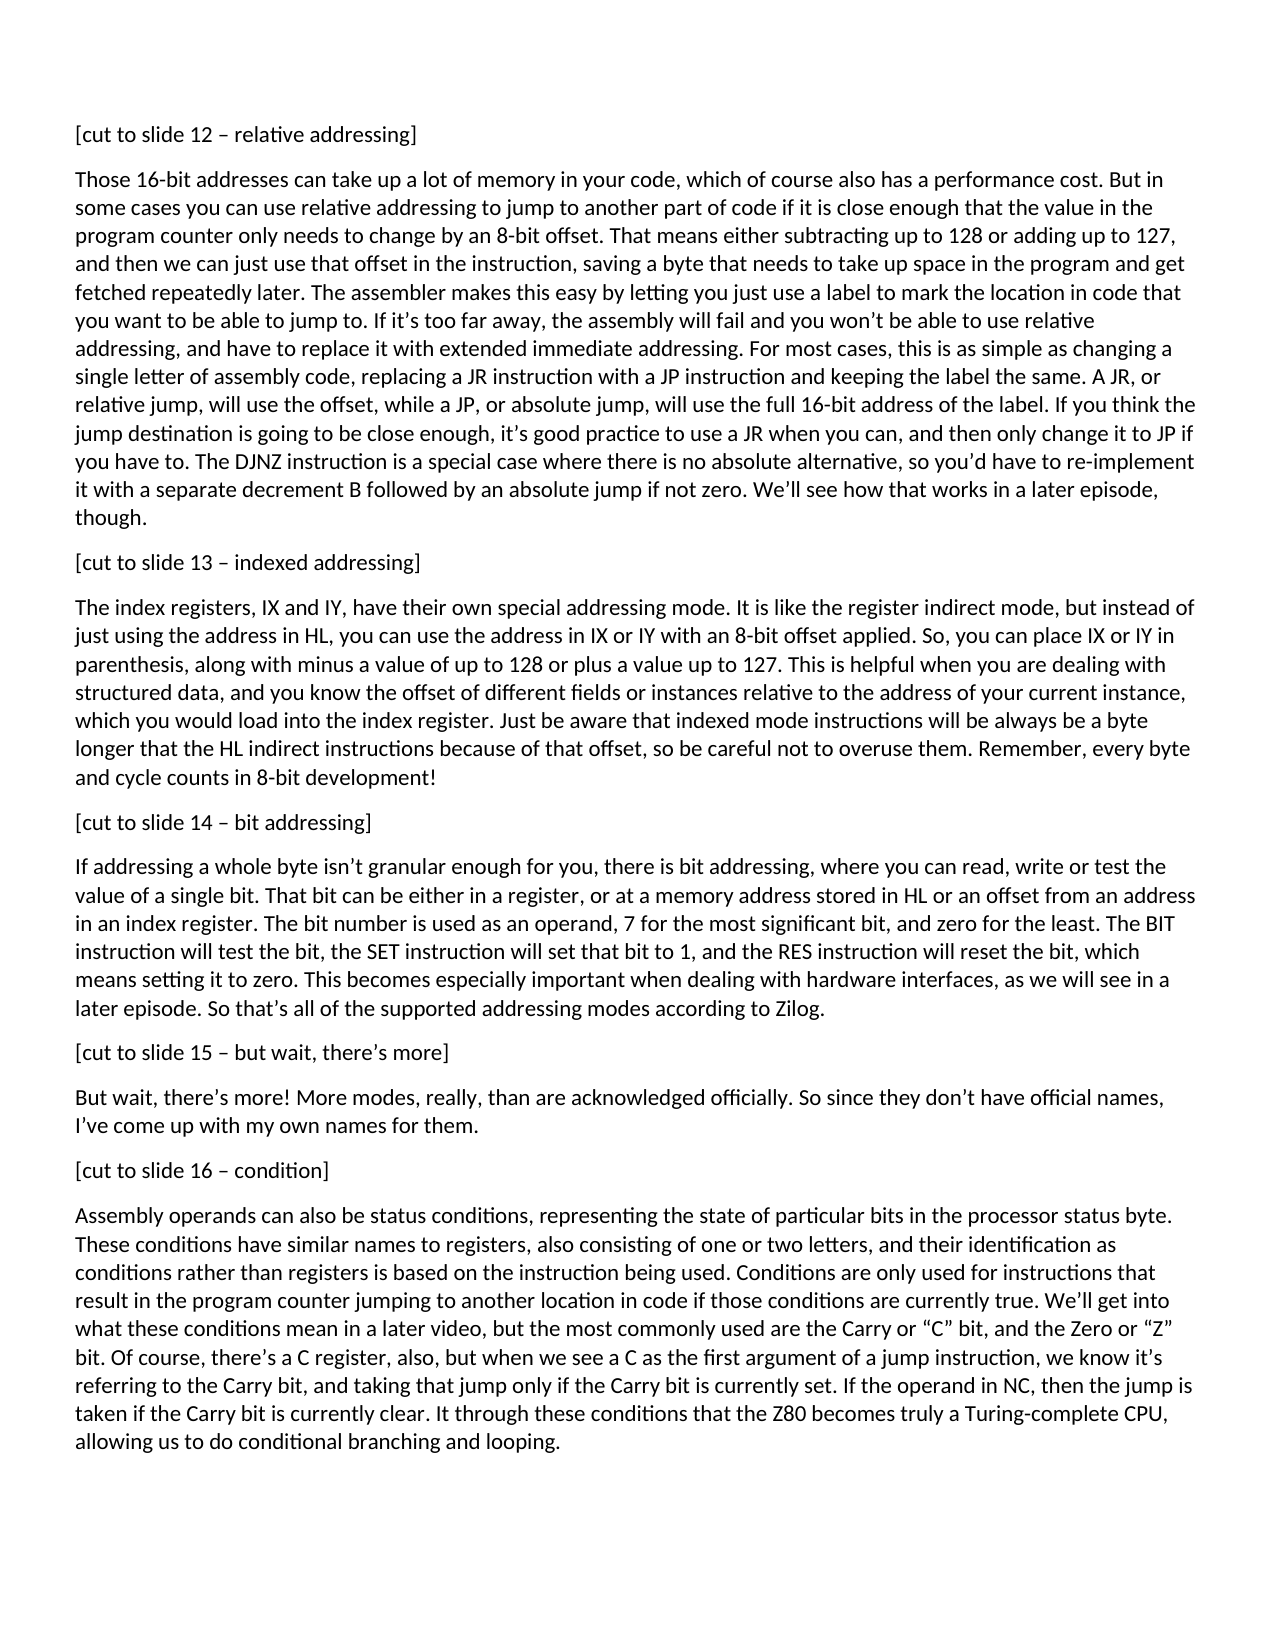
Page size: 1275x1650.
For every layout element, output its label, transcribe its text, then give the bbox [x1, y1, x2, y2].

text [cut to slide 15 – but wait, there’s more] [75, 1038, 1200, 1067]
text Assembly operands can also be status conditions, representing the state of particular bits in the processor status byte. These conditions have similar names to registers, also consisting of one or two letters, and their identification as conditions rather than registers is based on the instruction being used. Conditions are only used for instructions that result in the program counter jumping to another location in code if those conditions are currently true. We’ll get into what these conditions mean in a later video, but the most commonly used are the Carry or “C” bit, and the Zero or “Z” bit. Of course, there’s a C register, also, but when we see a C as the first argument of a jump instruction, we know it’s referring to the Carry bit, and taking that jump only if the Carry bit is currently set. If the operand in NC, then the jump is taken if the Carry bit is currently clear. It through these conditions that the Z80 becomes truly a Turing-complete CPU, allowing us to do conditional branching and looping. [75, 1201, 1200, 1455]
text [cut to slide 13 – indexed addressing] [75, 548, 1200, 576]
text But wait, there’s more! More modes, really, than are acknowledged officially. So since they don’t have official names, I’ve come up with my own names for them. [75, 1083, 1200, 1140]
text The index registers, IX and IY, have their own special addressing mode. It is like the register indirect mode, but instead of just using the address in HL, you can use the address in IX or IY with an 8-bit offset applied. So, you can place IX or IY in parenthesis, along with minus a value of up to 128 or plus a value up to 127. This is helpful when you are dealing with structured data, and you know the offset of different fields or instances relative to the address of your current instance, which you would load into the index register. Just be aware that indexed mode instructions will be always be a byte longer that the HL indirect instructions because of that offset, so be careful not to overuse them. Remember, every byte and cycle counts in 8-bit development! [75, 593, 1200, 791]
text Those 16-bit addresses can take up a lot of memory in your code, which of course also has a performance cost. But in some cases you can use relative addressing to jump to another part of code if it is close enough that the value in the program counter only needs to change by an 8-bit offset. That means either subtracting up to 128 or adding up to 127, and then we can just use that offset in the instruction, saving a byte that needs to take up space in the program and get fetched repeatedly later. The assembler makes this easy by letting you just use a label to mark the location in code that you want to be able to jump to. If it’s too far away, the assembly will fail and you won’t be able to use relative addressing, and have to replace it with extended immediate addressing. For most cases, this is as simple as changing a single letter of assembly code, replacing a JR instruction with a JP instruction and keeping the label the same. A JR, or relative jump, will use the offset, while a JP, or absolute jump, will use the full 16-bit address of the label. If you think the jump destination is going to be close enough, it’s good practice to use a JR when you can, and then only change it to JP if you have to. The DJNZ instruction is a special case where there is no absolute alternative, so you’d have to re-implement it with a separate decrement B followed by an absolute jump if not zero. We’ll see how that works in a later episode, though. [75, 165, 1200, 532]
text [cut to slide 12 – relative addressing] [75, 120, 1200, 148]
text [cut to slide 16 – condition] [75, 1157, 1200, 1184]
text [cut to slide 14 – bit addressing] [75, 808, 1200, 836]
text If addressing a whole byte isn’t granular enough for you, there is bit addressing, where you can read, write or test the value of a single bit. That bit can be either in a register, or at a memory address stored in HL or an offset from an address in an index register. The bit number is used as an operand, 7 for the most significant bit, and zero for the least. The BIT instruction will test the bit, the SET instruction will set that bit to 1, and the RES instruction will reset the bit, which means setting it to zero. This becomes especially important when dealing with hardware interfaces, as we will see in a later episode. So that’s all of the supported addressing modes according to Zilog. [75, 852, 1200, 1022]
